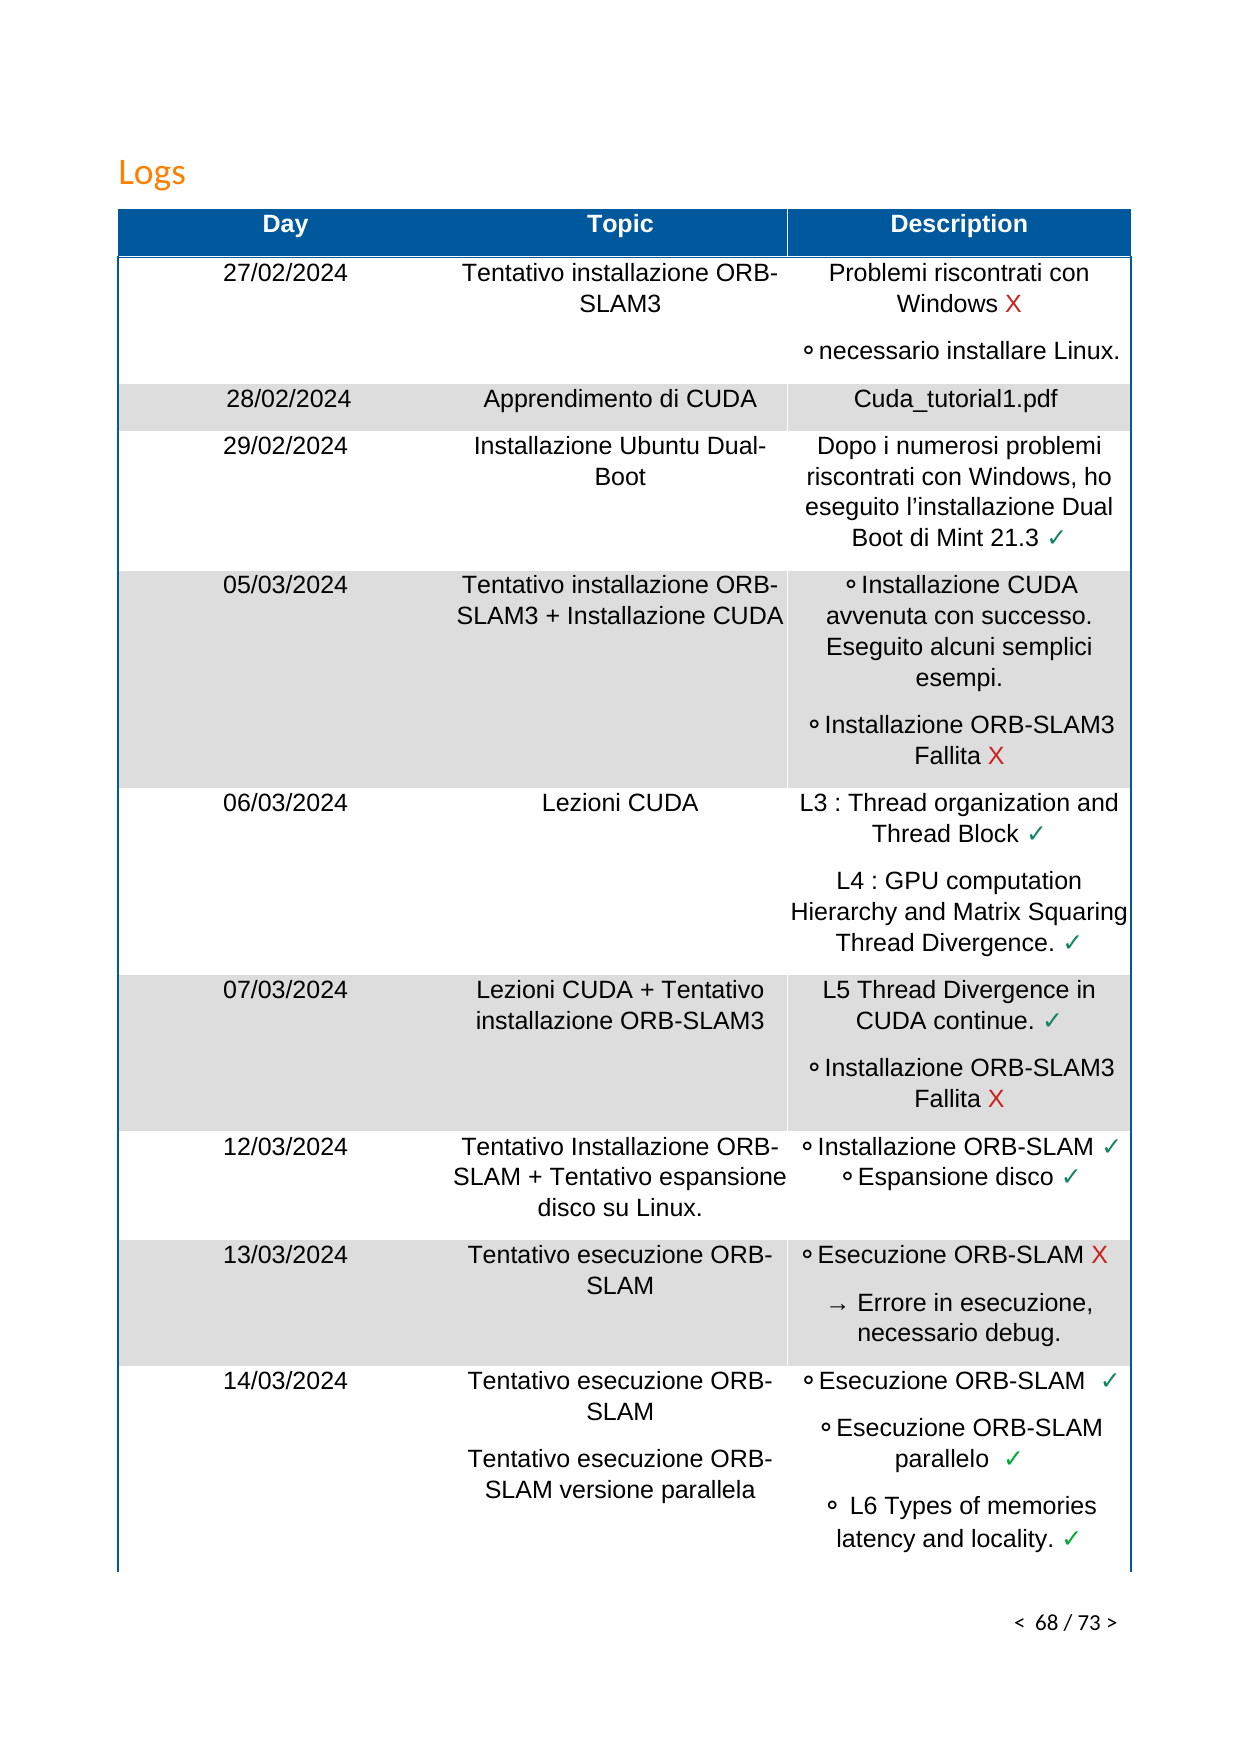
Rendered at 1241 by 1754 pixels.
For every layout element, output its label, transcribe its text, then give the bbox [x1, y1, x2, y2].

table_cell ⚬Installazione CUDA avvenuta con successo. Eseguito alcuni semplici esempi. ⚬Installazione ORB-SLAM3 Fallita X [788, 571, 1130, 788]
table_cell 28/02/2024 [119, 384, 453, 431]
table_cell 27/02/2024 [119, 258, 453, 383]
table_cell ⚬Esecuzione ORB-SLAM X → Errore in esecuzione, necessario debug. [788, 1240, 1130, 1366]
table_cell L5 Thread Divergence in CUDA continue. ✓ ⚬Installazione ORB-SLAM3 Fallita X [788, 975, 1130, 1131]
table_cell Tentativo installazione ORB-SLAM3 + Installazione CUDA [453, 571, 787, 788]
table_cell Tentativo Installazione ORB-SLAM + Tentativo espansione disco su Linux. [453, 1131, 787, 1240]
table_cell Dopo i numerosi problemi riscontrati con Windows, ho eseguito l’installazione Dual Boot di Mint 21.3 ✓ [788, 431, 1130, 571]
table_cell Cuda_tutorial1.pdf [788, 384, 1130, 431]
table_cell ⚬Esecuzione ORB-SLAM ✓ ⚬Esecuzione ORB-SLAM parallelo ✓ ⚬ L6 Types of memories latency and locality. ✓ [788, 1366, 1130, 1572]
table_cell 07/03/2024 [119, 975, 453, 1131]
table_cell 13/03/2024 [119, 1240, 453, 1366]
table_cell Tentativo esecuzione ORB-SLAM [453, 1240, 787, 1366]
table_cell ⚬Installazione ORB-SLAM ✓ ⚬Espansione disco ✓ [788, 1131, 1130, 1240]
table_cell Apprendimento di CUDA [453, 384, 787, 431]
table_header Day [118, 209, 453, 256]
table_cell 14/03/2024 [119, 1366, 453, 1572]
table_header Topic [453, 209, 787, 256]
table_cell Lezioni CUDA + Tentativo installazione ORB-SLAM3 [453, 975, 787, 1131]
table_cell Tentativo installazione ORB-SLAM3 [453, 258, 787, 383]
table_cell 06/03/2024 [119, 788, 453, 975]
table_cell L3 : Thread organization and Thread Block ✓ L4 : GPU computation Hierarchy and Matrix Squaring Thread Divergence. ✓ [788, 788, 1130, 975]
subtitle Logs [118, 148, 1122, 193]
table_cell Problemi riscontrati con Windows X ⚬necessario installare Linux. [788, 258, 1130, 383]
table_cell Lezioni CUDA [453, 788, 787, 975]
table_cell 29/02/2024 [119, 431, 453, 571]
table_header Description [788, 209, 1131, 256]
table_cell 12/03/2024 [119, 1131, 453, 1240]
table_cell 05/03/2024 [119, 571, 453, 788]
table_cell Installazione Ubuntu Dual-Boot [453, 431, 787, 571]
table_cell Tentativo esecuzione ORB-SLAM Tentativo esecuzione ORB-SLAM versione parallela [453, 1366, 787, 1572]
